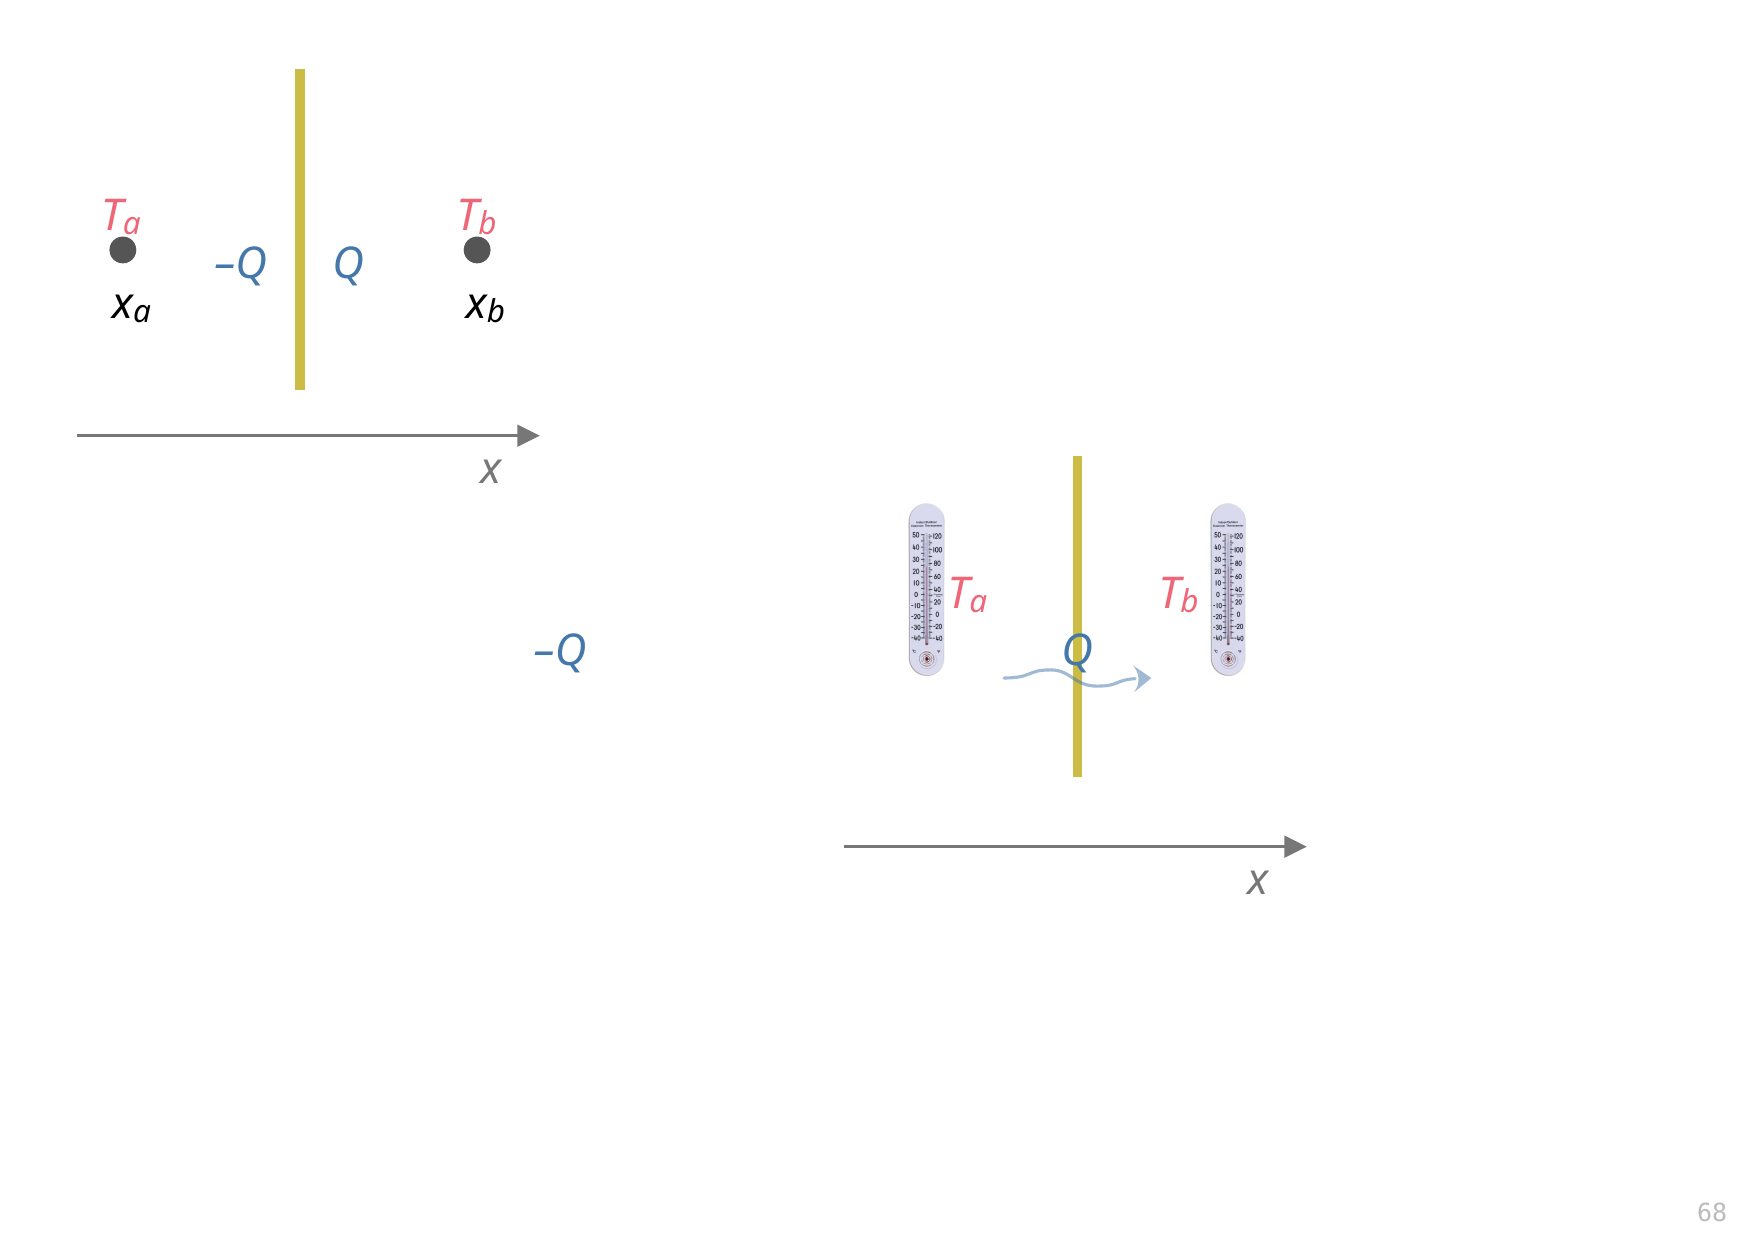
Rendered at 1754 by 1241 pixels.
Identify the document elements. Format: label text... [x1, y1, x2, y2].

text_box Q [1046, 611, 1111, 670]
text_box Ta [945, 543, 1004, 613]
text_box x [465, 429, 518, 488]
picture [1210, 503, 1246, 676]
text_box Tb [441, 164, 513, 234]
picture [908, 503, 945, 676]
text_box –Q [199, 223, 286, 283]
text_box x [1232, 840, 1285, 899]
text_box Q [317, 223, 382, 283]
text_box Tb [1143, 543, 1210, 613]
text_box [109, 236, 137, 252]
text_box –Q [518, 611, 605, 670]
text_box Ta [86, 164, 157, 234]
text_box xb [450, 252, 518, 322]
text_box [463, 236, 491, 252]
text_box xa [97, 252, 163, 322]
